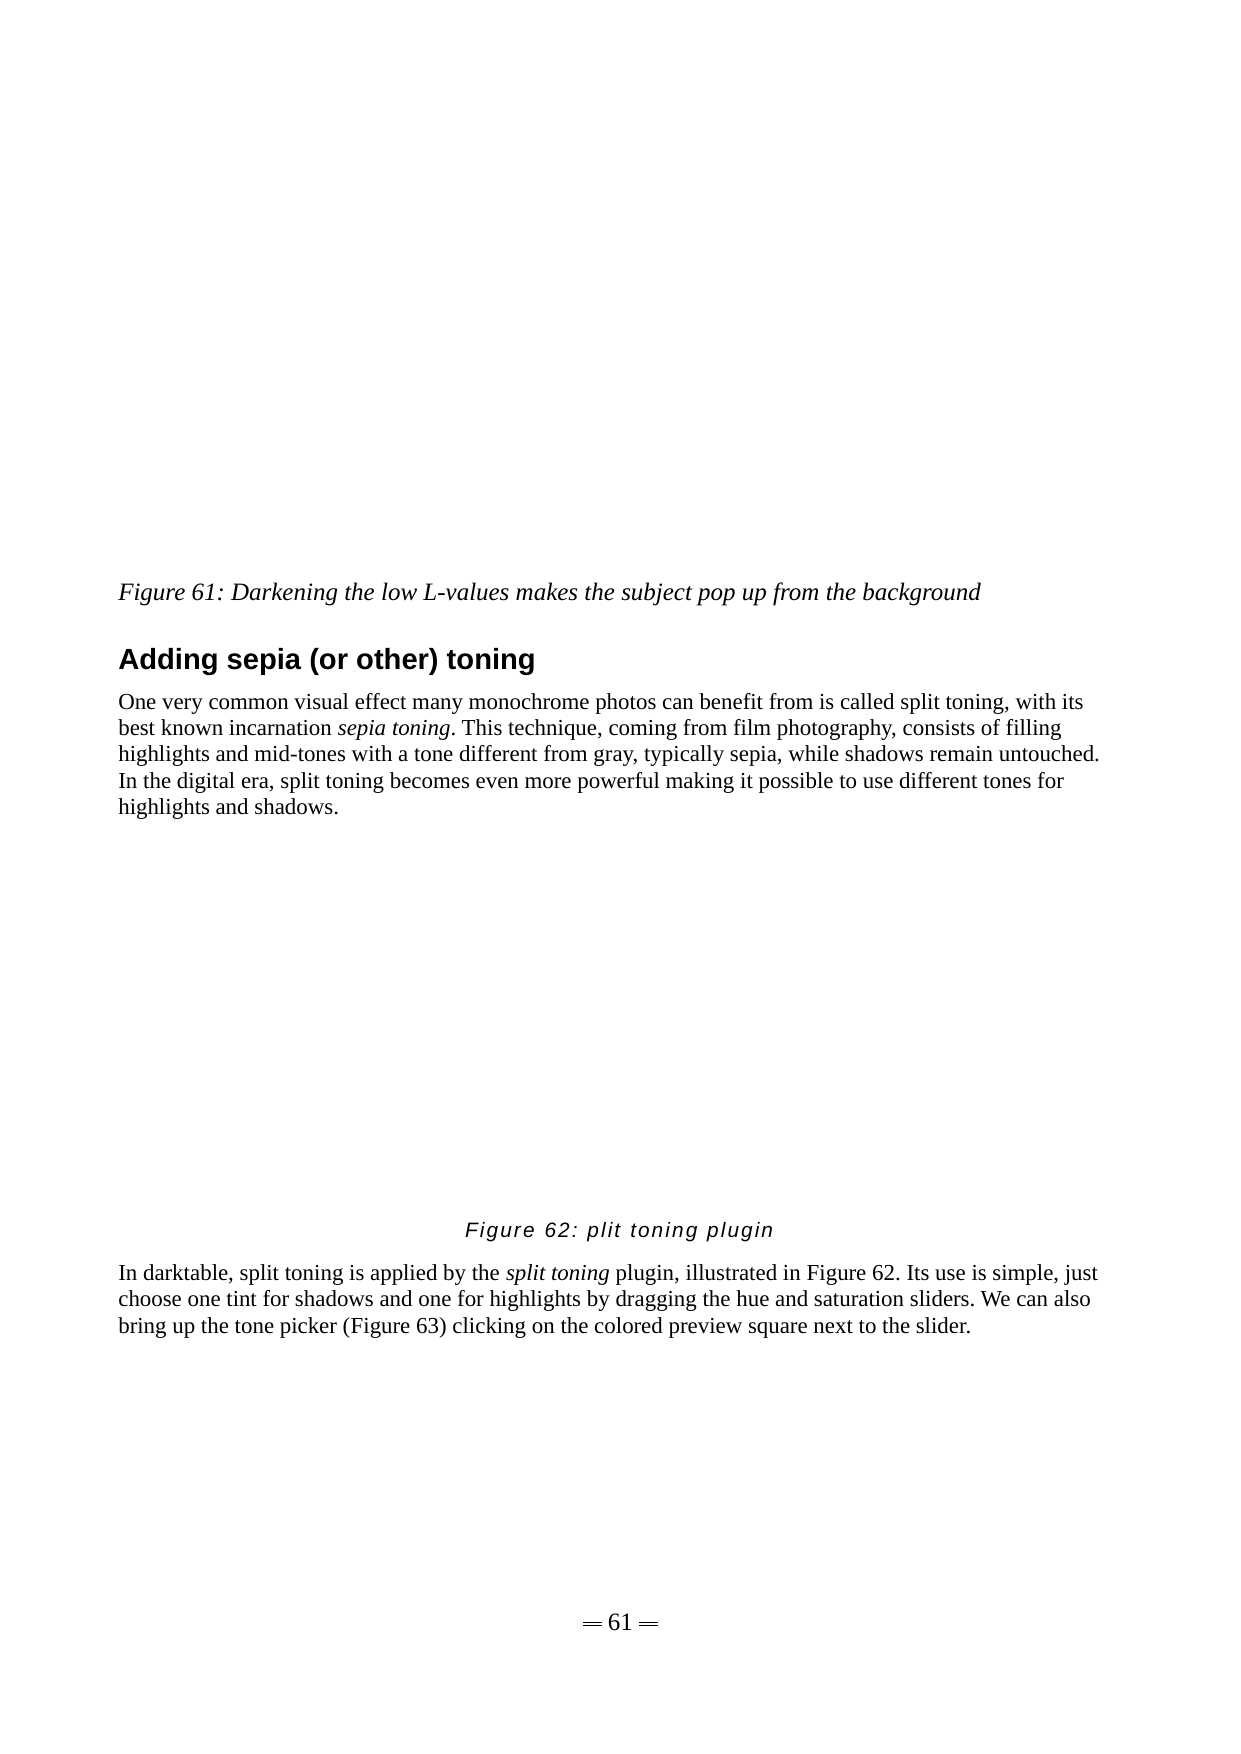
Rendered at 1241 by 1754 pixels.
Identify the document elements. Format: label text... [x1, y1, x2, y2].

text One very common visual effect many monochrome photos can benefit from is called split toning, with its best known incarnation sepia toning. This technique, coming from film photography, consists of filling highlights and mid-tones with a tone different from gray, typically sepia, while shadows remain untouched. In the digital era, split toning becomes even more powerful making it possible to use different tones for highlights and shadows. [118, 688, 1122, 819]
table_header [484, 118, 1123, 565]
table_header [118, 118, 484, 565]
text Figure 62: plit toning plugin [390, 844, 851, 1241]
text Figure 61: Darkening the low L-values makes the subject pop up from the background [118, 577, 1122, 606]
subtitle Adding sepia (or other) toning [118, 642, 1122, 676]
text In darktable, split toning is applied by the split toning plugin, illustrated in Figure 62. Its use is simple, just choose one tint for shadows and one for highlights by dragging the hue and saturation sliders. We can also bring up the tone picker (Figure 63) clicking on the colored preview square next to the slider. [118, 832, 1122, 1338]
